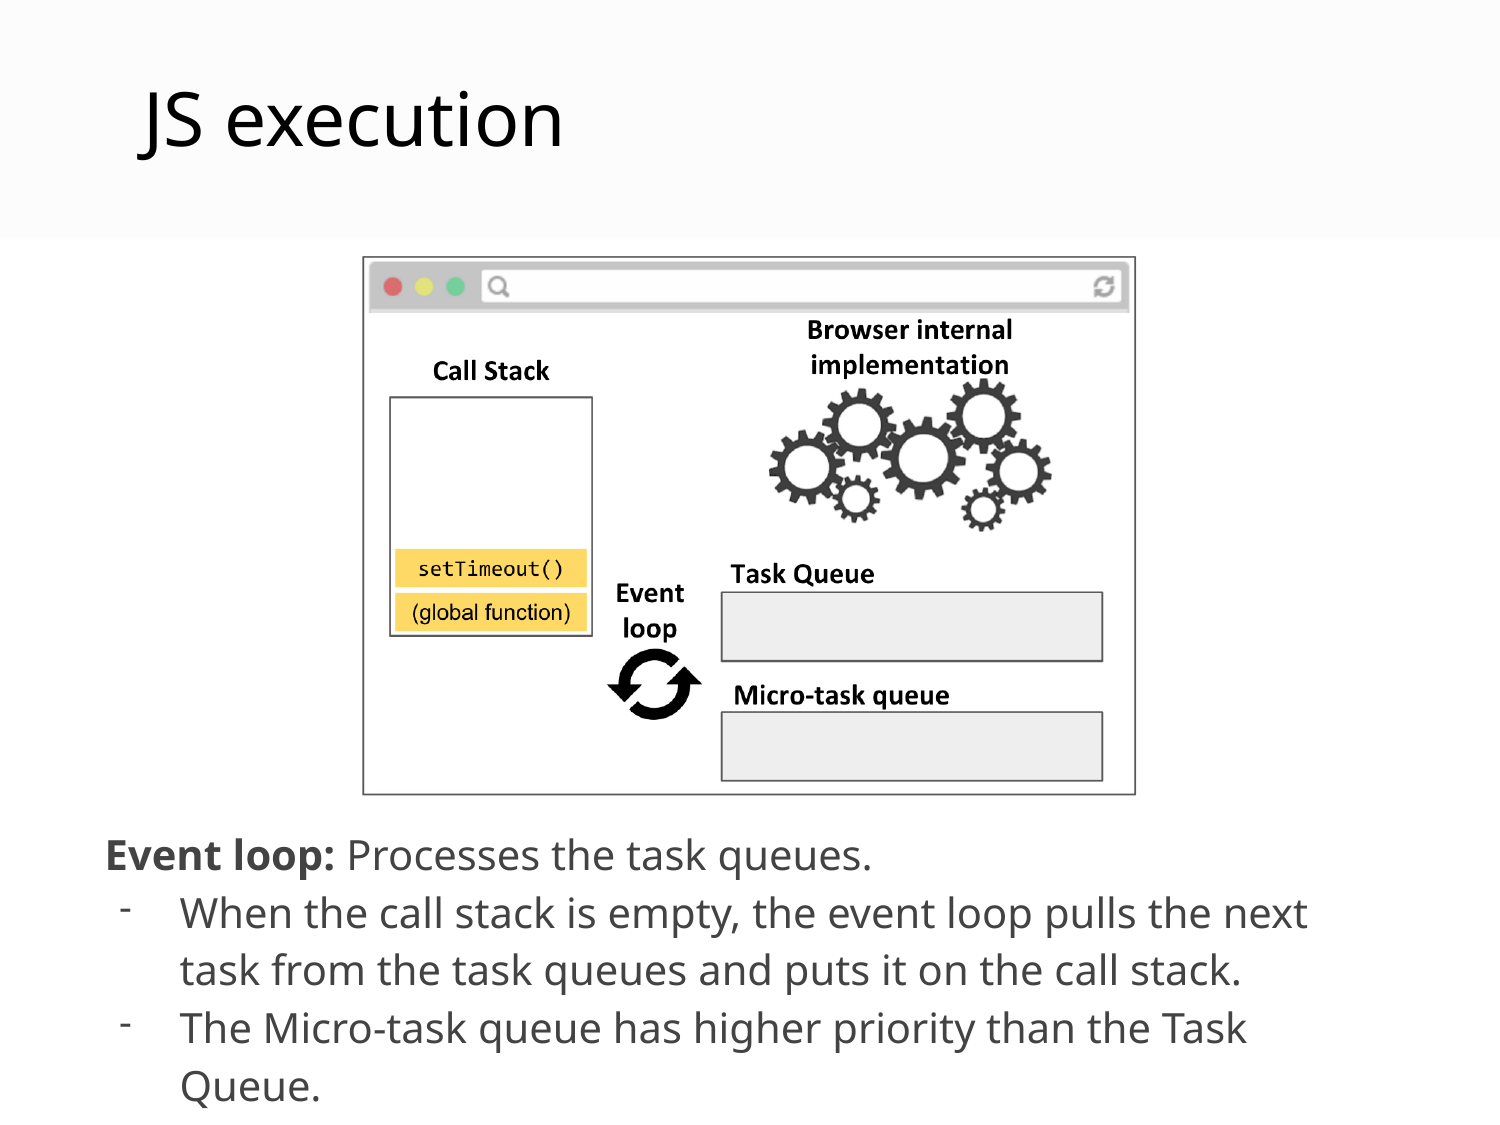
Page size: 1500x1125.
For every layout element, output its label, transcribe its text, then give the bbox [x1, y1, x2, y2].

title JS execution [128, 56, 1372, 183]
picture [354, 248, 1146, 806]
list Event loop: Processes the task queues. When the call stack is empty, the event loop pulls the next task from the task queues and puts it on the call stack. The Micro-task queue has higher priority than the Task Queue. [89, 806, 1372, 1111]
